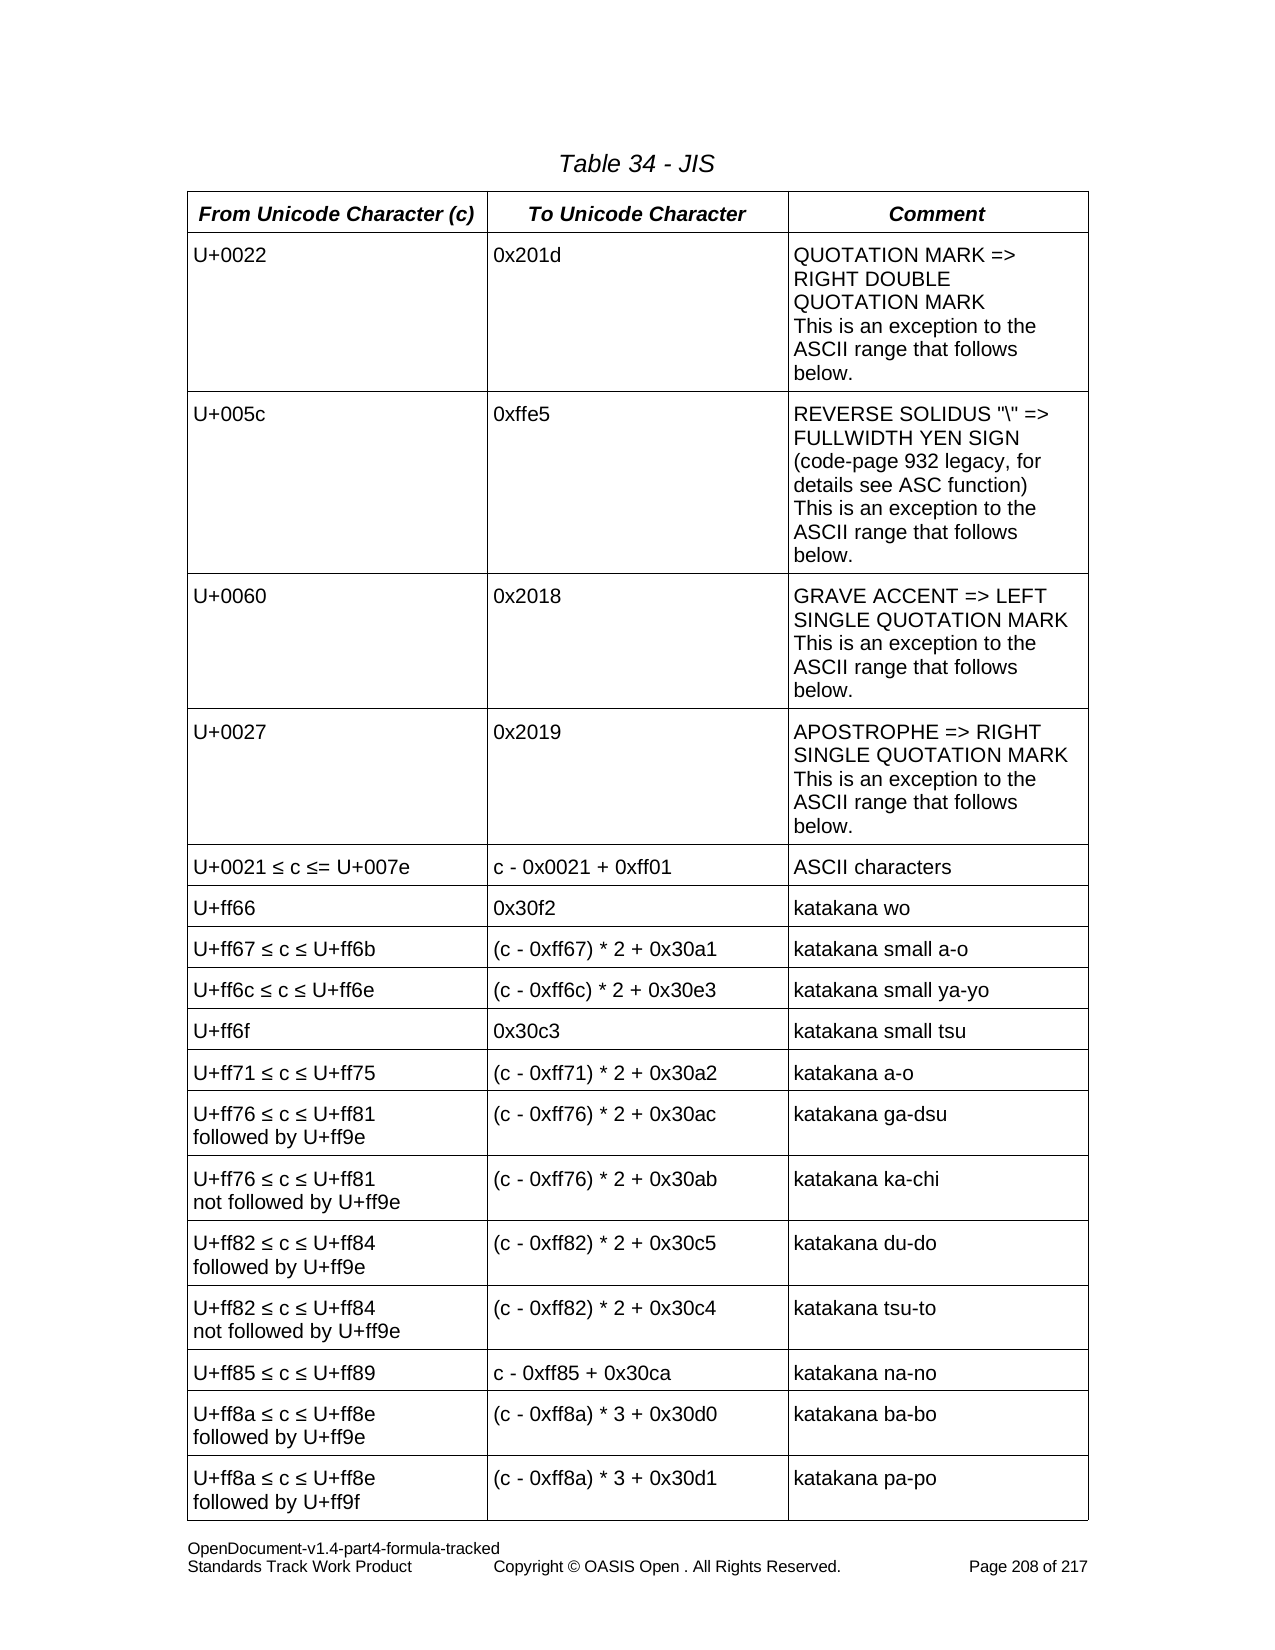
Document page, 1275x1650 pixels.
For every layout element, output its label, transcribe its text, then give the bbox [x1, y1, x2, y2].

table_cell U+ff76 ≤ c ≤ U+ff81 followed by U+ff9e [188, 1091, 487, 1155]
table_cell U+ff82 ≤ c ≤ U+ff84 not followed by U+ff9e [188, 1286, 487, 1349]
table_cell katakana du-do [789, 1221, 1088, 1284]
table_cell katakana small ya-yo [789, 968, 1088, 1008]
table_cell (c - 0xff71) * 2 + 0x30a2 [488, 1050, 788, 1090]
table_cell katakana ga-dsu [789, 1091, 1088, 1155]
table_cell QUOTATION MARK => RIGHT DOUBLE QUOTATION MARK This is an exception to the ASCII range that follows below. [789, 233, 1088, 391]
table_cell katakana small tsu [789, 1009, 1088, 1049]
table_cell APOSTROPHE => RIGHT SINGLE QUOTATION MARK This is an exception to the ASCII range that follows below. [789, 709, 1088, 843]
table_cell 0x30f2 [488, 886, 788, 926]
table_cell (c - 0xff67) * 2 + 0x30a1 [488, 927, 788, 967]
table_cell katakana na-no [789, 1350, 1088, 1390]
table_cell katakana small a-o [789, 927, 1088, 967]
table_cell (c - 0xff82) * 2 + 0x30c5 [488, 1221, 788, 1284]
table_cell (c - 0xff76) * 2 + 0x30ac [488, 1091, 788, 1155]
table_cell 0x30c3 [488, 1009, 788, 1049]
table_header To Unicode Character [488, 192, 788, 232]
table_cell katakana a-o [789, 1050, 1088, 1090]
table_cell (c - 0xff82) * 2 + 0x30c4 [488, 1286, 788, 1349]
table_cell U+0022 [188, 233, 487, 391]
table_cell REVERSE SOLIDUS "\" => FULLWIDTH YEN SIGN (code-page 932 legacy, for details see ASC function) This is an exception to the ASCII range that follows below. [789, 392, 1088, 573]
table_cell U+ff8a ≤ c ≤ U+ff8e followed by U+ff9f [188, 1456, 487, 1520]
table_cell U+0060 [188, 574, 487, 708]
table_cell katakana tsu-to [789, 1286, 1088, 1349]
table_header From Unicode Character (c) [188, 192, 487, 232]
table_cell U+ff82 ≤ c ≤ U+ff84 followed by U+ff9e [188, 1221, 487, 1284]
table_cell ASCII characters [789, 845, 1088, 885]
table_cell U+0021 ≤ c ≤= U+007e [188, 845, 487, 885]
table_cell U+ff66 [188, 886, 487, 926]
table_cell U+0027 [188, 709, 487, 843]
table_cell U+ff85 ≤ c ≤ U+ff89 [188, 1350, 487, 1390]
table_cell c - 0x0021 + 0xff01 [488, 845, 788, 885]
text Table 34 - JIS [187, 150, 1088, 178]
table_cell katakana ka-chi [789, 1156, 1088, 1220]
table_cell katakana ba-bo [789, 1391, 1088, 1455]
table_cell U+ff67 ≤ c ≤ U+ff6b [188, 927, 487, 967]
table_cell U+ff71 ≤ c ≤ U+ff75 [188, 1050, 487, 1090]
table_cell U+ff6c ≤ c ≤ U+ff6e [188, 968, 487, 1008]
table_cell 0x2019 [488, 709, 788, 843]
table_cell U+ff8a ≤ c ≤ U+ff8e followed by U+ff9e [188, 1391, 487, 1455]
table_cell katakana wo [789, 886, 1088, 926]
table_cell U+ff6f [188, 1009, 487, 1049]
table_cell U+005c [188, 392, 487, 573]
table_cell (c - 0xff8a) * 3 + 0x30d1 [488, 1456, 788, 1520]
table_cell c - 0xff85 + 0x30ca [488, 1350, 788, 1390]
table_cell (c - 0xff76) * 2 + 0x30ab [488, 1156, 788, 1220]
table_cell U+ff76 ≤ c ≤ U+ff81 not followed by U+ff9e [188, 1156, 487, 1220]
table_cell (c - 0xff6c) * 2 + 0x30e3 [488, 968, 788, 1008]
table_cell katakana pa-po [789, 1456, 1088, 1520]
table_cell GRAVE ACCENT => LEFT SINGLE QUOTATION MARK This is an exception to the ASCII range that follows below. [789, 574, 1088, 708]
table_header Comment [789, 192, 1088, 232]
table_cell 0xffe5 [488, 392, 788, 573]
table_cell (c - 0xff8a) * 3 + 0x30d0 [488, 1391, 788, 1455]
table_cell 0x2018 [488, 574, 788, 708]
table_cell 0x201d [488, 233, 788, 391]
